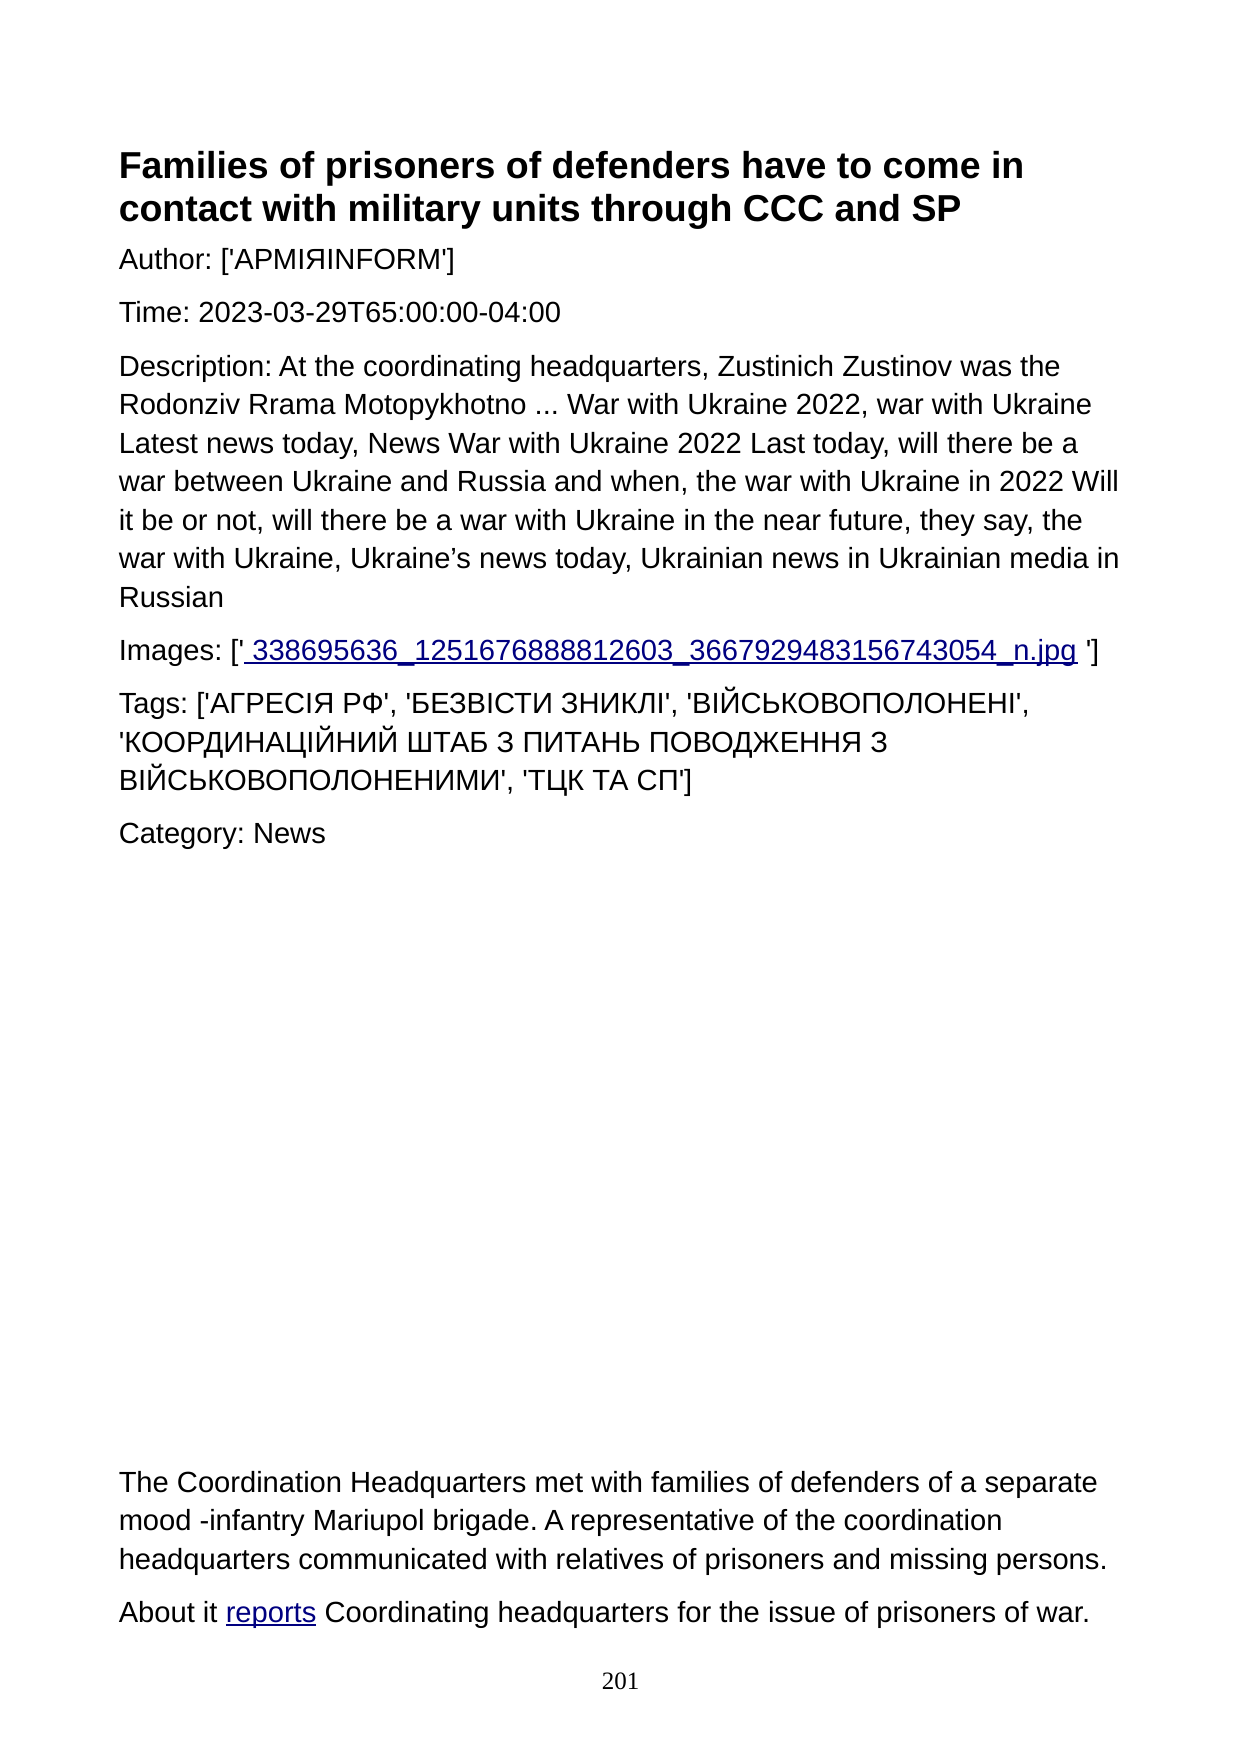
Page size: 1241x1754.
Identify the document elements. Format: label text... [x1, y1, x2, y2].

subtitle Families of prisoners of defenders have to come in contact with military units through CCC and SP [118, 143, 1122, 230]
text Tags: ['АГРЕСІЯ РФ', 'БЕЗВІСТИ ЗНИКЛІ', 'ВІЙСЬКОВОПОЛОНЕНІ', 'КООРДИНАЦІЙНИЙ ШТАБ З ПИТАНЬ ПОВОДЖЕННЯ З ВІЙСЬКОВОПОЛОНЕНИМИ', 'ТЦК ТА СП'] [118, 686, 1122, 797]
text Time: 2023-03-29T65:00:00-04:00 [118, 295, 1122, 329]
text About it reports Coordinating headquarters for the issue of prisoners of war. [118, 1595, 1122, 1628]
text The Coordination Headquarters met with families of defenders of a separate mood -infantry Mariupol brigade. A representative of the coordination headquarters communicated with relatives of prisoners and missing persons. [118, 869, 1122, 1575]
text Category: News [118, 816, 1122, 850]
text Images: [' 338695636_1251676888812603_3667929483156743054_n.jpg '] [118, 633, 1122, 666]
text Description: At the coordinating headquarters, Zustinich Zustinov was the Rodonziv Rrama Motopykhotno ... War with Ukraine 2022, war with Ukraine Latest news today, News War with Ukraine 2022 Last today, will there be a war between Ukraine and Russia and when, the war with Ukraine in 2022 Will it be or not, will there be a war with Ukraine in the near future, they say, the war with Ukraine, Ukraine’s news today, Ukrainian news in Ukrainian media in Russian [118, 348, 1122, 613]
text Author: ['АРМІЯINFORM'] [118, 242, 1122, 276]
